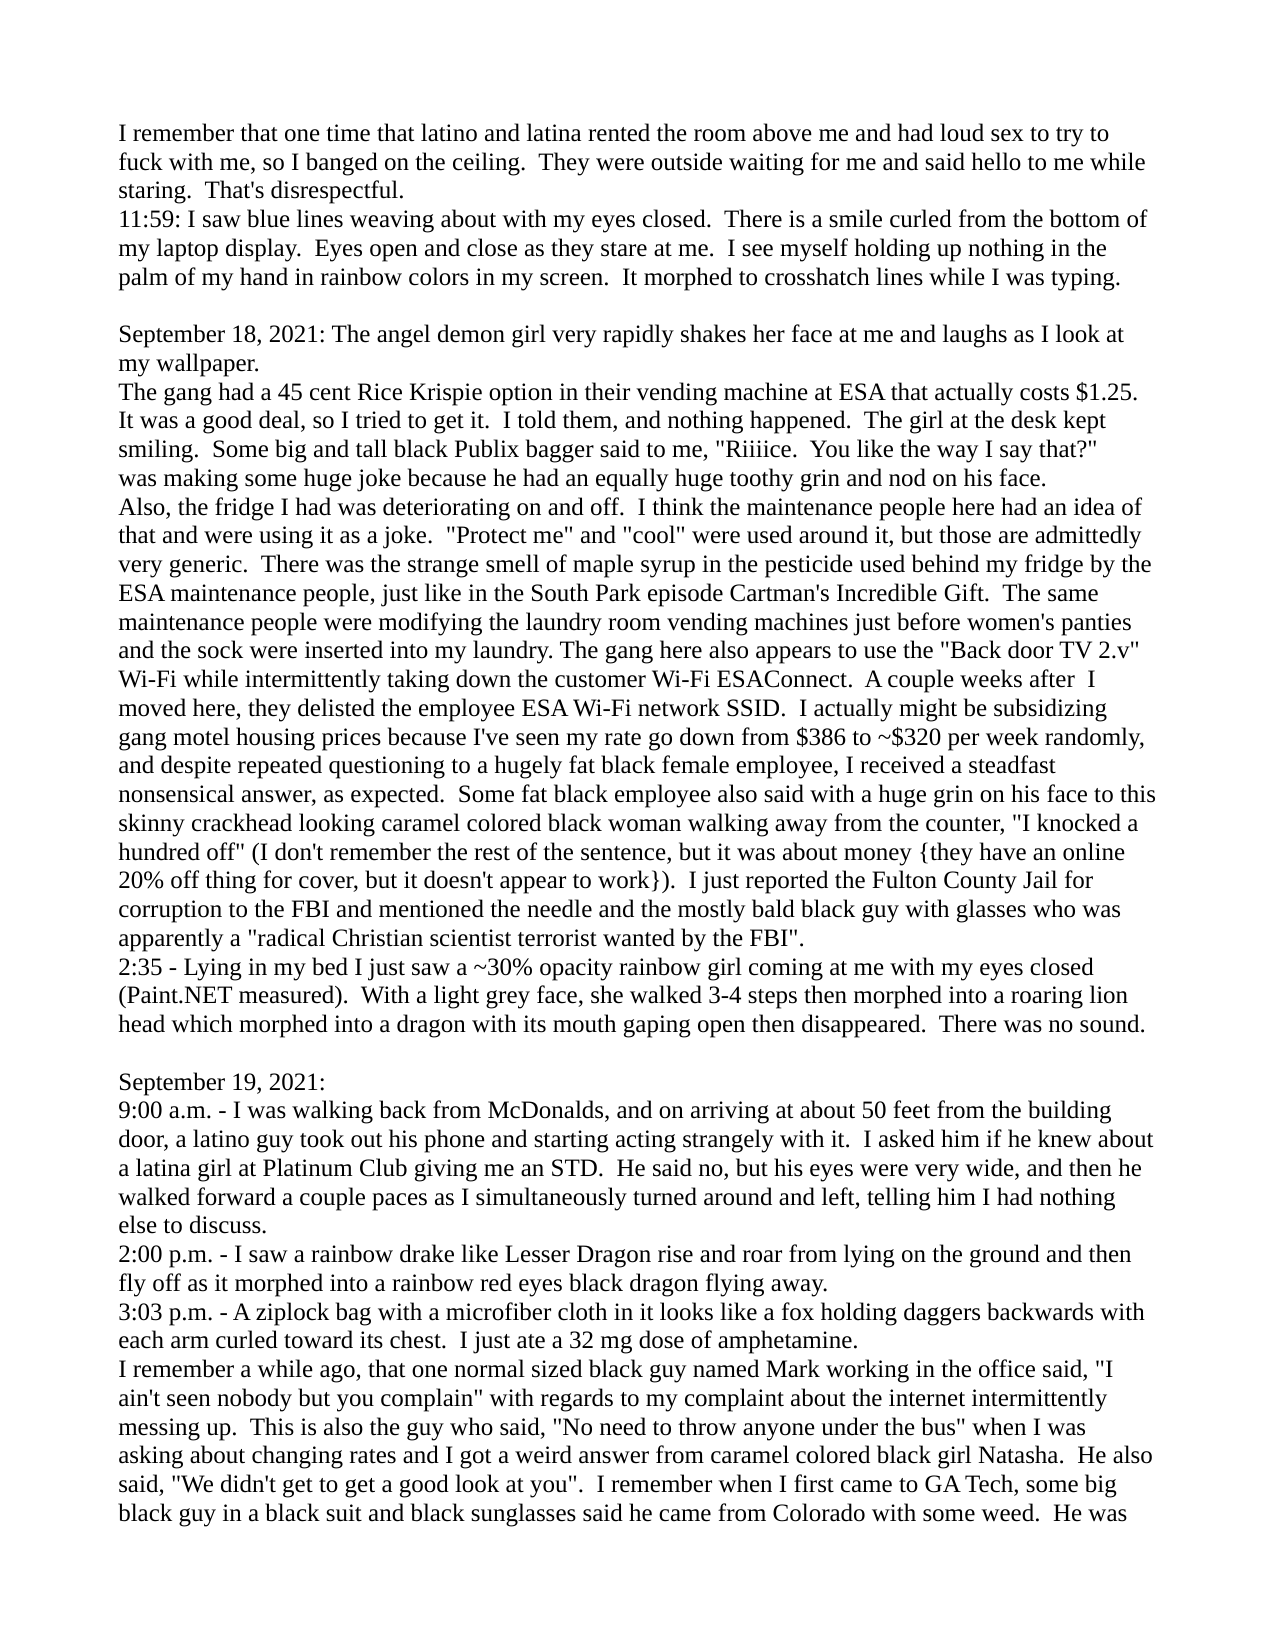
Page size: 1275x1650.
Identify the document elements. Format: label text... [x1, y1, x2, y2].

text I remember a while ago, that one normal sized black guy named Mark working in the office said, "I ain't seen nobody but you complain" with regards to my complaint about the internet intermittently messing up. This is also the guy who said, "No need to throw anyone under the bus" when I was asking about changing rates and I got a weird answer from caramel colored black girl Natasha. He also said, "We didn't get to get a good look at you". I remember when I first came to GA Tech, some big black guy in a black suit and black sunglasses said he came from Colorado with some weed. He was [118, 1354, 1157, 1527]
text 11:59: I saw blue lines weaving about with my eyes closed. There is a smile curled from the bottom of my laptop display. Eyes open and close as they stare at me. I see myself holding up nothing in the palm of my hand in rainbow colors in my screen. It morphed to crosshatch lines while I was typing. [118, 204, 1157, 291]
text 9:00 a.m. - I was walking back from McDonalds, and on arriving at about 50 feet from the building door, a latino guy took out his phone and starting acting strangely with it. I asked him if he knew about a latina girl at Platinum Club giving me an STD. He said no, but his eyes were very wide, and then he walked forward a couple paces as I simultaneously turned around and left, telling him I had nothing else to discuss. [118, 1096, 1157, 1239]
text The gang had a 45 cent Rice Krispie option in their vending machine at ESA that actually costs $1.25. It was a good deal, so I tried to get it. I told them, and nothing happened. The girl at the desk kept smiling. Some big and tall black Publix bagger said to me, "Riiiice. You like the way I say that?" [118, 377, 1157, 463]
text was making some huge joke because he had an equally huge toothy grin and nod on his face. [118, 463, 1157, 492]
text 2:00 p.m. - I saw a rainbow drake like Lesser Dragon rise and roar from lying on the ground and then fly off as it morphed into a rainbow red eyes black dragon flying away. [118, 1239, 1157, 1297]
text 2:35 - Lying in my bed I just saw a ~30% opacity rainbow girl coming at me with my eyes closed (Paint.NET measured). With a light grey face, she walked 3-4 steps then morphed into a roaring lion head which morphed into a dragon with its mouth gaping open then disappeared. There was no sound. [118, 952, 1157, 1038]
text Also, the fridge I had was deteriorating on and off. I think the maintenance people here had an idea of that and were using it as a joke. "Protect me" and "cool" were used around it, but those are admittedly very generic. There was the strange smell of maple syrup in the pesticide used behind my fridge by the ESA maintenance people, just like in the South Park episode Cartman's Incredible Gift. The same maintenance people were modifying the laundry room vending machines just before women's panties and the sock were inserted into my laundry. The gang here also appears to use the "Back door TV 2.v" Wi-Fi while intermittently taking down the customer Wi-Fi ESAConnect. A couple weeks after I moved here, they delisted the employee ESA Wi-Fi network SSID. I actually might be subsidizing gang motel housing prices because I've seen my rate go down from $386 to ~$320 per week randomly, and despite repeated questioning to a hugely fat black female employee, I received a steadfast nonsensical answer, as expected. Some fat black employee also said with a huge grin on his face to this skinny crackhead looking caramel colored black woman walking away from the counter, "I knocked a hundred off" (I don't remember the rest of the sentence, but it was about money {they have an online 20% off thing for cover, but it doesn't appear to work}). I just reported the Fulton County Jail for corruption to the FBI and mentioned the needle and the mostly bald black guy with glasses who was apparently a "radical Christian scientist terrorist wanted by the FBI". [118, 492, 1157, 952]
text I remember that one time that latino and latina rented the room above me and had loud sex to try to fuck with me, so I banged on the ceiling. They were outside waiting for me and said hello to me while staring. That's disrespectful. [118, 118, 1157, 204]
text September 18, 2021: The angel demon girl very rapidly shakes her face at me and laughs as I look at my wallpaper. [118, 319, 1157, 377]
text September 19, 2021: [118, 1067, 1157, 1096]
text 3:03 p.m. - A ziplock bag with a microfiber cloth in it looks like a fox holding daggers backwards with each arm curled toward its chest. I just ate a 32 mg dose of amphetamine. [118, 1297, 1157, 1354]
